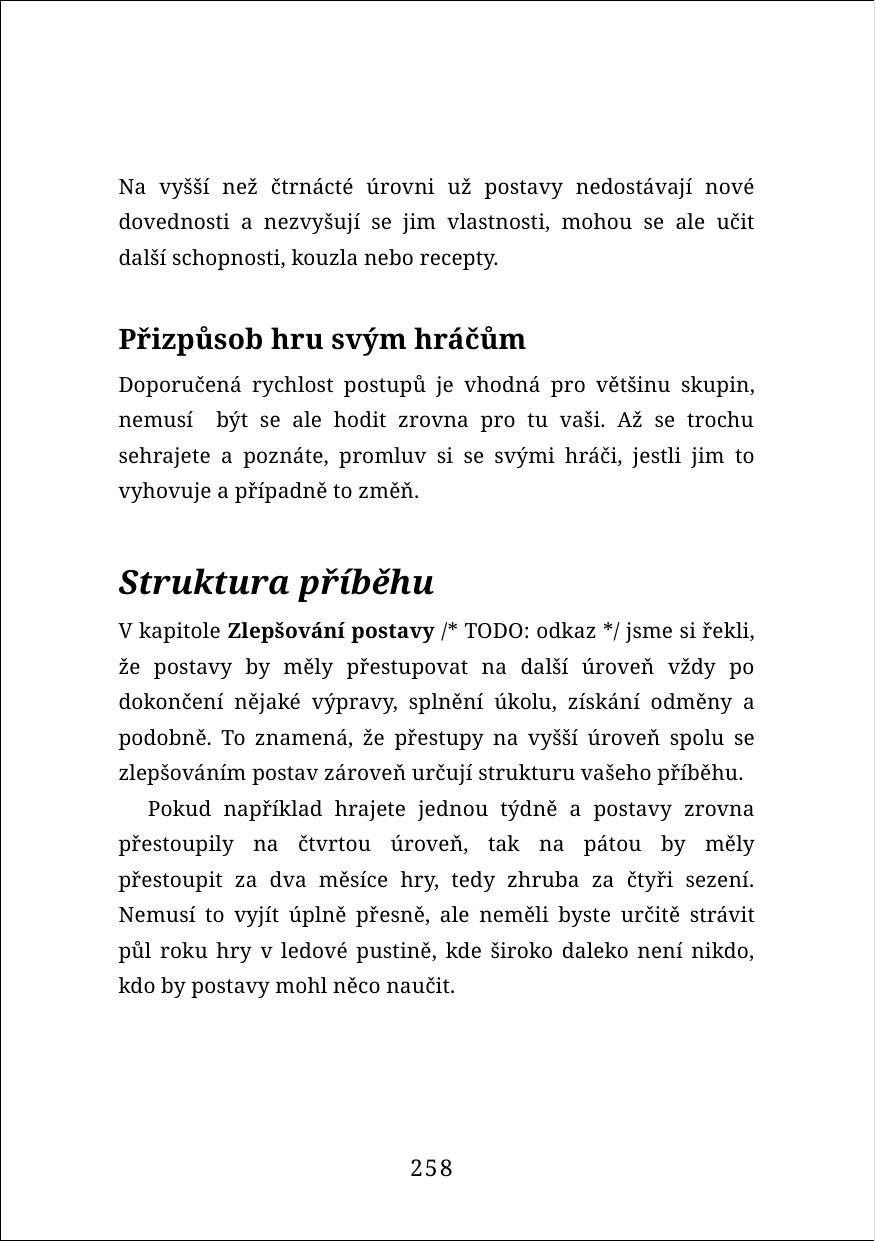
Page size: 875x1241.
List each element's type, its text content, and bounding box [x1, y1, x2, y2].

text V kapitole Zlepšování postavy /* TODO: odkaz */ jsme si řekli, že postavy by měly přestupovat na další úroveň vždy po dokončení nějaké výpravy, splnění úkolu, získání odměny a podobně. To znamená, že přestupy na vyšší úroveň spolu se zlepšováním postav zároveň určují strukturu vašeho příběhu. Pokud například hrajete jednou týdně a postavy zrovna přestoupily na čtvrtou úroveň, tak na pátou by měly přestoupit za dva měsíce hry, tedy zhruba za čtyři sezení. Nemusí to vyjít úplně přesně, ale neměli byste určitě strávit půl roku hry v ledové pustině, kde široko daleko není nikdo, kdo by postavy mohl něco naučit. [118, 616, 756, 1000]
text Na vyšší než čtrnácté úrovni už postavy nedostávají nové dovednosti a nezvyšují se jim vlastnosti, mohou se ale učit další schopnosti, kouzla nebo recepty. [118, 172, 756, 271]
subtitle Struktura příběhu [118, 559, 756, 604]
text Doporučená rychlost postupů je vhodná pro většinu skupin, nemusí být se ale hodit zrovna pro tu vaši. Až se trochu sehrajete a poznáte, promluv si se svými hráči, jestli jim to vyhovuje a případně to změň. [118, 370, 756, 505]
subtitle Přizpůsob hru svým hráčům [118, 320, 756, 358]
